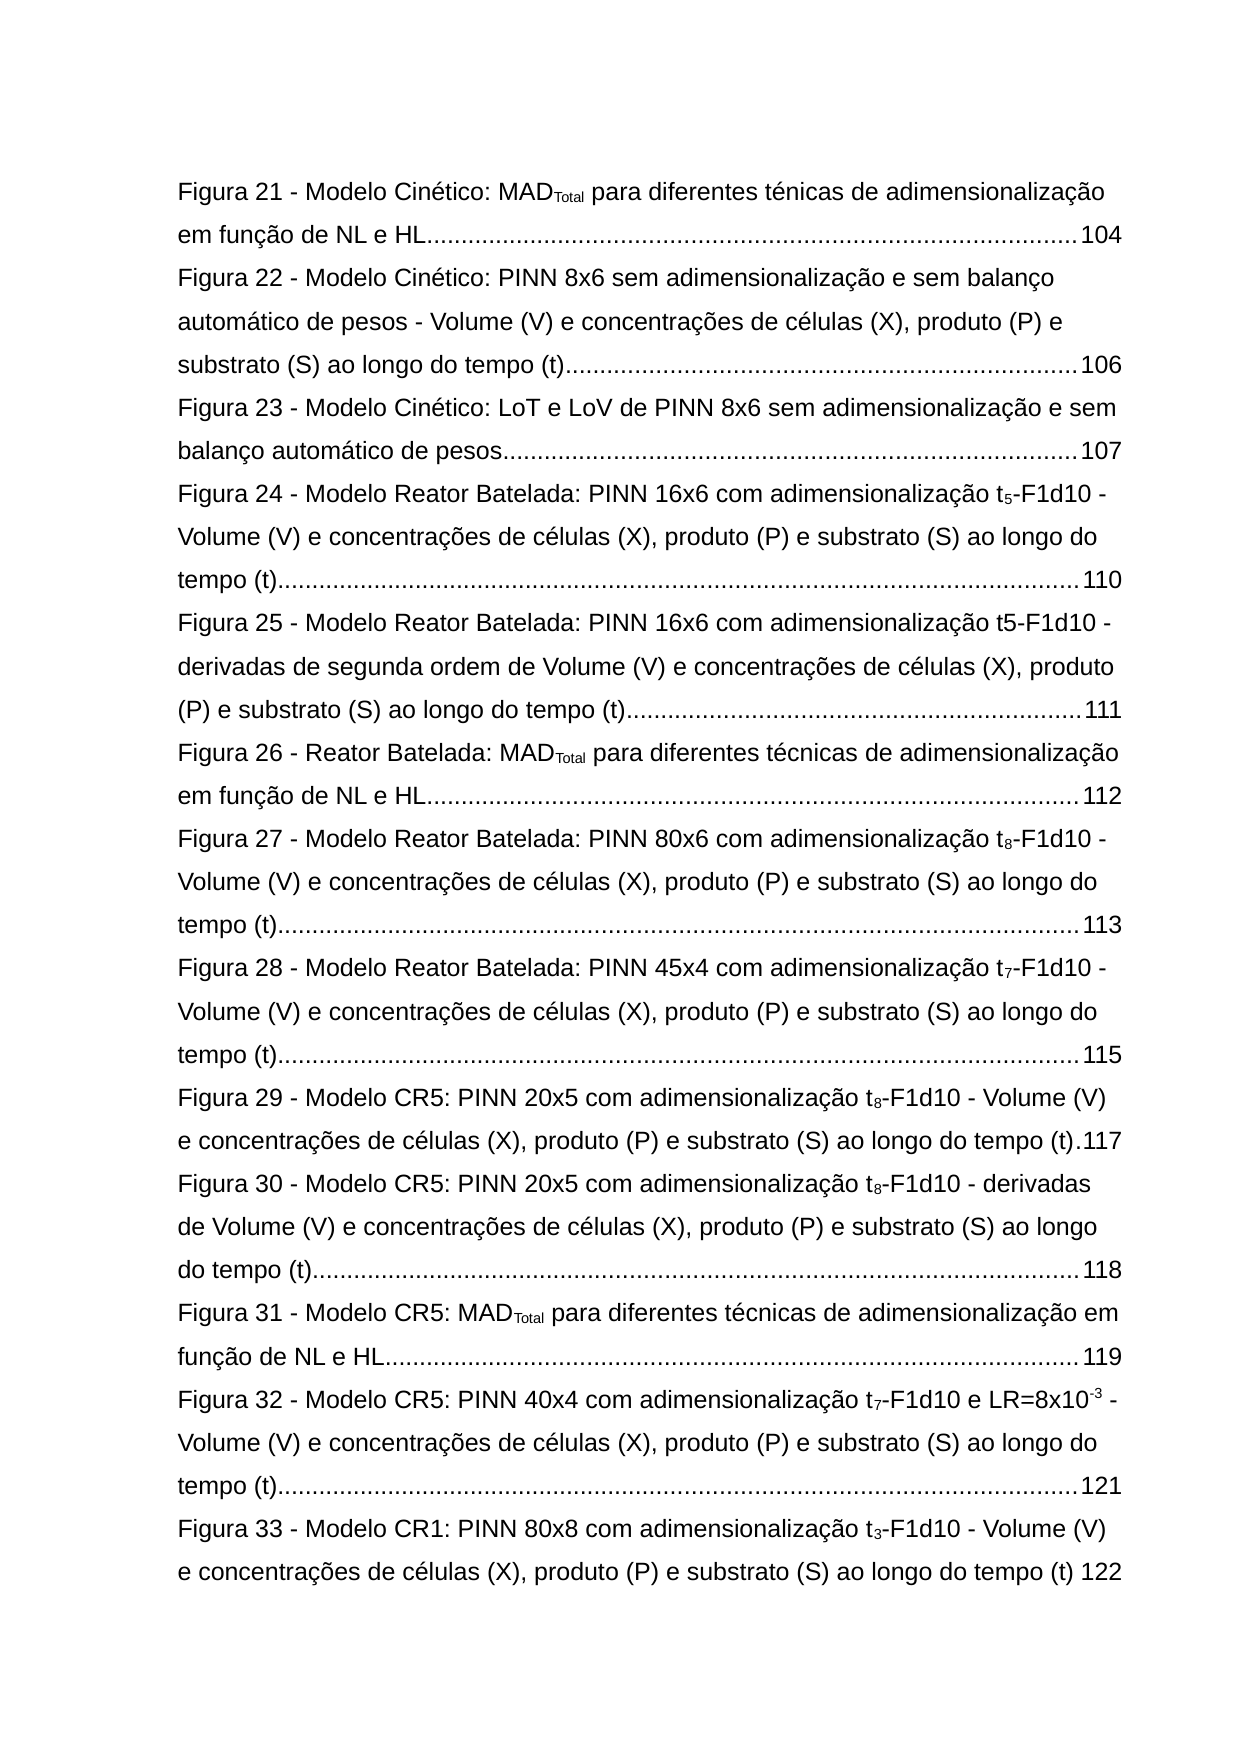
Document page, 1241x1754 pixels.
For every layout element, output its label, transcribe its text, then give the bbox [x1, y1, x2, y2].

text Figura 24 - Modelo Reator Batelada: PINN 16x6 com adimensionalização t5-F1d10 - Volume (V) e concentrações de células (X), produto (P) e substrato (S) ao longo do tempo (t) 110 [177, 479, 1122, 594]
text Figura 33 - Modelo CR1: PINN 80x8 com adimensionalização t3-F1d10 - Volume (V) e concentrações de células (X), produto (P) e substrato (S) ao longo do tempo (t) 122 [177, 1514, 1122, 1586]
text Figura 23 - Modelo Cinético: LoT e LoV de PINN 8x6 sem adimensionalização e sem balanço automático de pesos 107 [177, 393, 1122, 465]
text Figura 32 - Modelo CR5: PINN 40x4 com adimensionalização t7-F1d10 e LR=8x10-3 - Volume (V) e concentrações de células (X), produto (P) e substrato (S) ao longo do tempo (t) 121 [177, 1385, 1122, 1500]
text Figura 31 - Modelo CR5: MADTotal para diferentes técnicas de adimensionalização em função de NL e HL 119 [177, 1298, 1122, 1370]
text Figura 25 - Modelo Reator Batelada: PINN 16x6 com adimensionalização t5-F1d10 - derivadas de segunda ordem de Volume (V) e concentrações de células (X), produto (P) e substrato (S) ao longo do tempo (t) 111 [177, 608, 1122, 723]
text Figura 29 - Modelo CR5: PINN 20x5 com adimensionalização t8-F1d10 - Volume (V) e concentrações de células (X), produto (P) e substrato (S) ao longo do tempo (t) 117 [177, 1083, 1122, 1155]
text Figura 27 - Modelo Reator Batelada: PINN 80x6 com adimensionalização t8-F1d10 - Volume (V) e concentrações de células (X), produto (P) e substrato (S) ao longo do tempo (t) 113 [177, 824, 1122, 939]
text Figura 26 - Reator Batelada: MADTotal para diferentes técnicas de adimensionalização em função de NL e HL 112 [177, 738, 1122, 810]
text Figura 28 - Modelo Reator Batelada: PINN 45x4 com adimensionalização t7-F1d10 - Volume (V) e concentrações de células (X), produto (P) e substrato (S) ao longo do tempo (t) 115 [177, 953, 1122, 1068]
text Figura 30 - Modelo CR5: PINN 20x5 com adimensionalização t8-F1d10 - derivadas de Volume (V) e concentrações de células (X), produto (P) e substrato (S) ao longo do tempo (t) 118 [177, 1169, 1122, 1284]
text Figura 22 - Modelo Cinético: PINN 8x6 sem adimensionalização e sem balanço automático de pesos - Volume (V) e concentrações de células (X), produto (P) e substrato (S) ao longo do tempo (t) 106 [177, 263, 1122, 378]
text Figura 21 - Modelo Cinético: MADTotal para diferentes ténicas de adimensionalização em função de NL e HL 104 [177, 177, 1122, 249]
